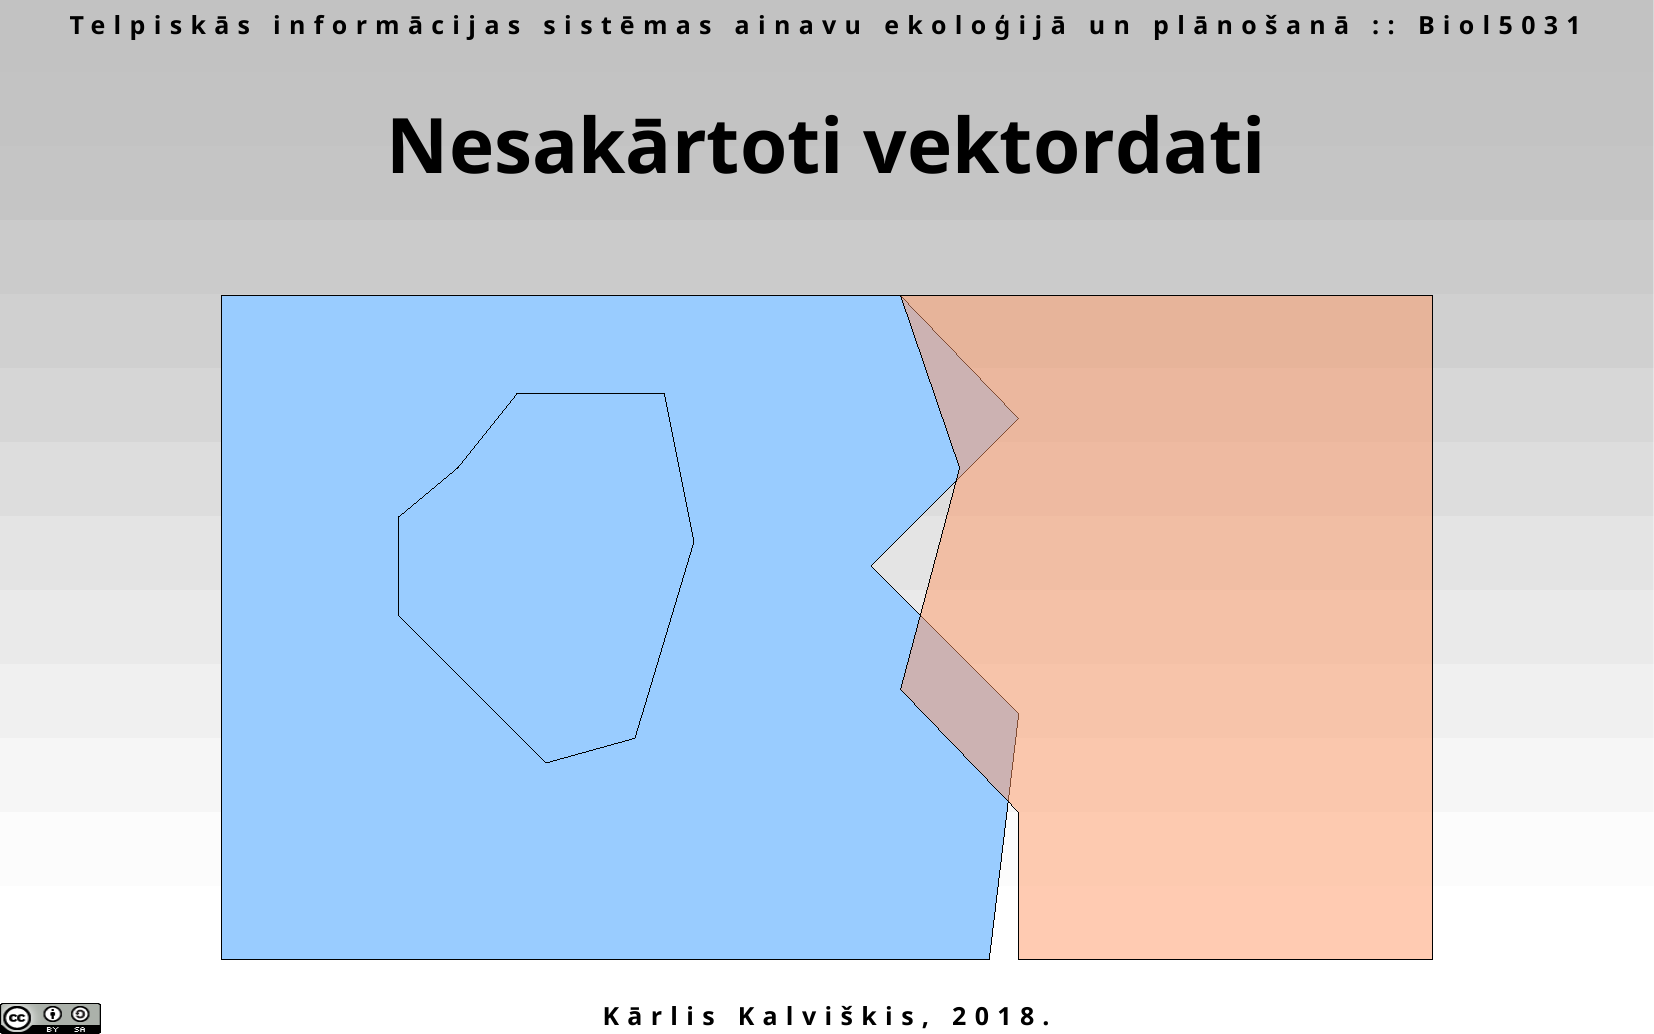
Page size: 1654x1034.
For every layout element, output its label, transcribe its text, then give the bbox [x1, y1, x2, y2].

picture [0, 0, 1654, 1034]
title Nesakārtoti vektordati [29, 41, 1625, 247]
text_box [221, 295, 1433, 960]
